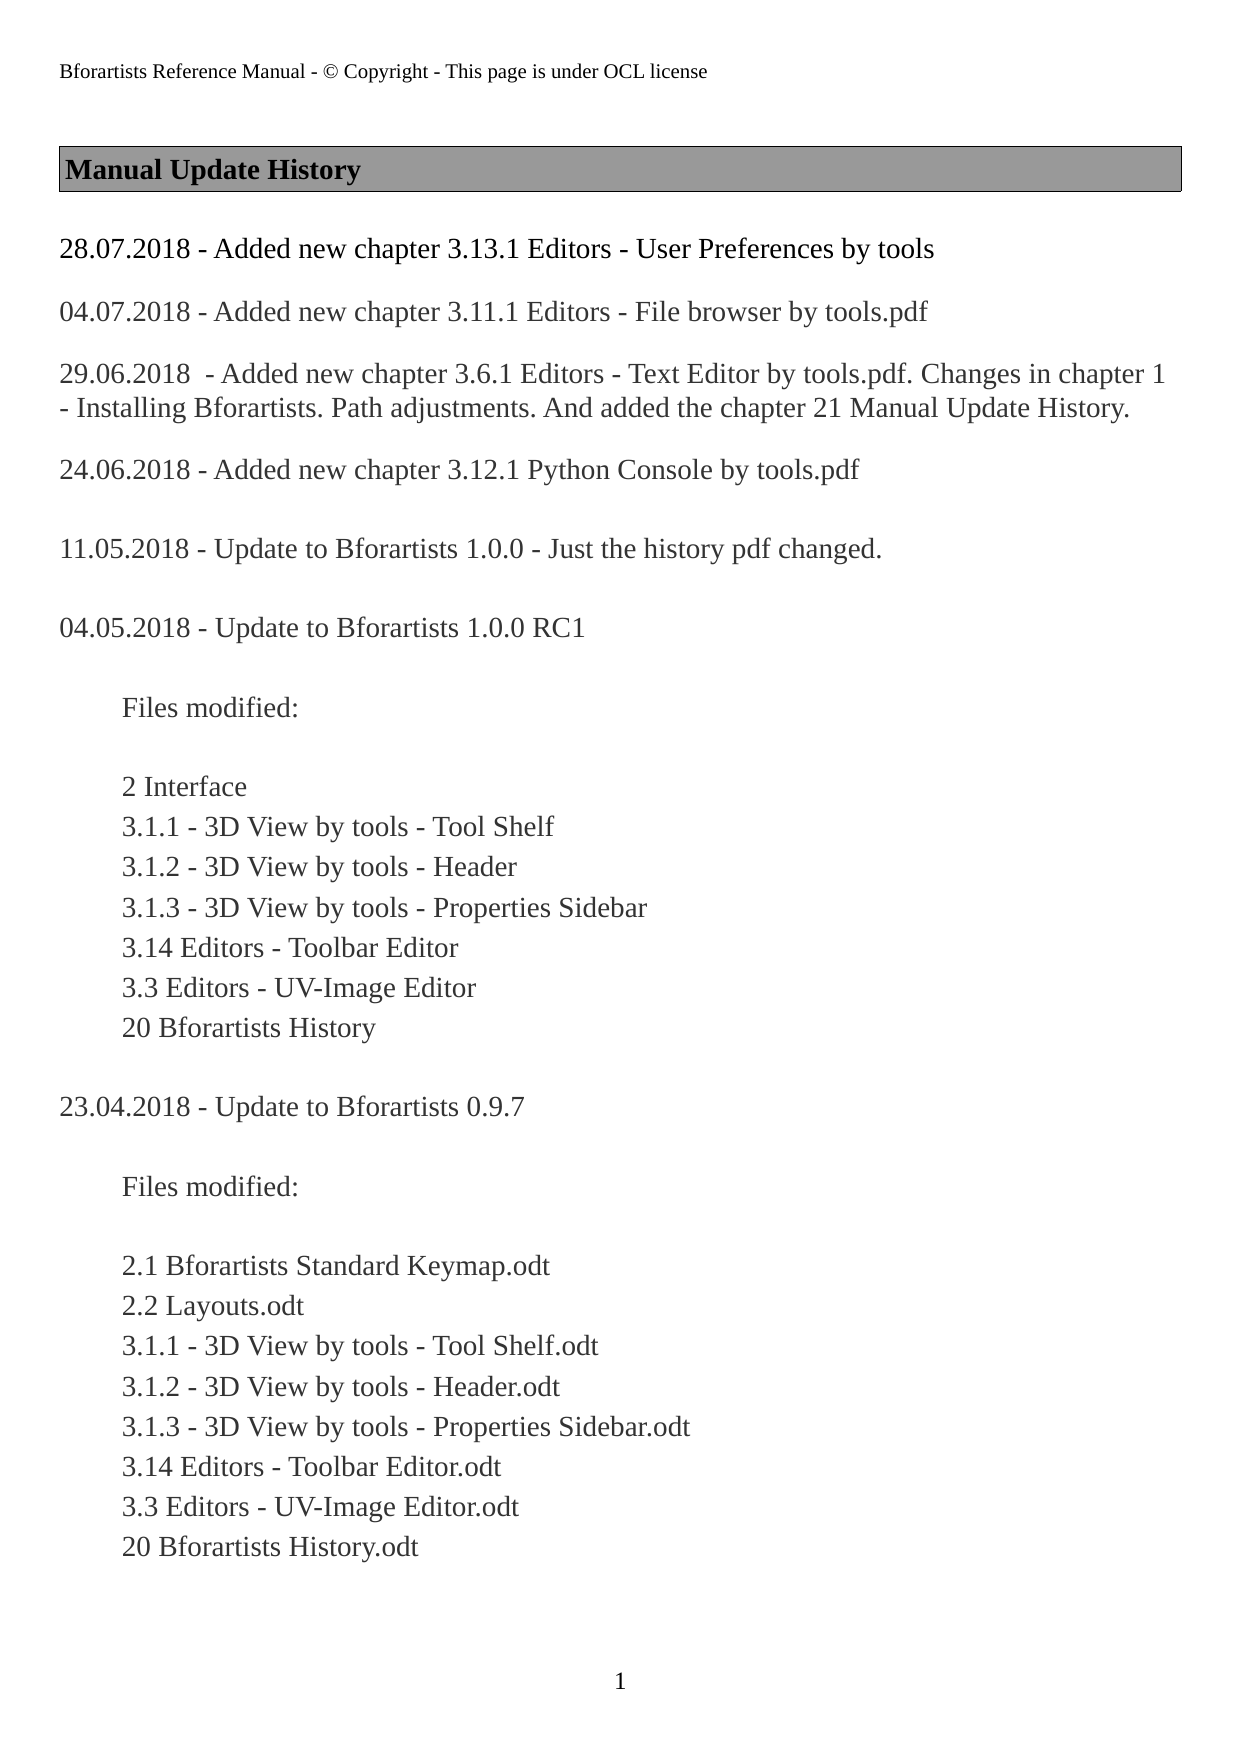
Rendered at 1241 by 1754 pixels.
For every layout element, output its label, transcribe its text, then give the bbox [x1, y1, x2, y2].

text 11.05.2018 - Update to Bforartists 1.0.0 - Just the history pdf changed. [59, 531, 1181, 565]
text 04.05.2018 - Update to Bforartists 1.0.0 RC1 [59, 611, 1181, 644]
text 2 Interface 3.1.1 - 3D View by tools - Tool Shelf 3.1.2 - 3D View by tools - Header 3.1.3 - 3D View by tools - Properties Sidebar 3.14 Editors - Toolbar Editor 3.3 Editors - UV-Image Editor 20 Bforartists History [122, 769, 1181, 1044]
table_header Manual Update History [60, 147, 1181, 191]
text 23.04.2018 - Update to Bforartists 0.9.7 [59, 1089, 1181, 1123]
text Files modified: [122, 1169, 1181, 1202]
text 04.07.2018 - Added new chapter 3.11.1 Editors - File browser by tools.pdf [59, 294, 1181, 327]
text 24.06.2018 - Added new chapter 3.12.1 Python Console by tools.pdf [59, 452, 1181, 486]
text 2.1 Bforartists Standard Keymap.odt 2.2 Layouts.odt 3.1.1 - 3D View by tools - Tool Shelf.odt 3.1.2 - 3D View by tools - Header.odt 3.1.3 - 3D View by tools - Properties Sidebar.odt 3.14 Editors - Toolbar Editor.odt 3.3 Editors - UV-Image Editor.odt 20 Bforartists History.odt [122, 1248, 1181, 1563]
text Files modified: [122, 690, 1181, 723]
text 29.06.2018 - Added new chapter 3.6.1 Editors - Text Editor by tools.pdf. Changes in chapter 1 - Installing Bforartists. Path adjustments. And added the chapter 21 Manual Update History. [59, 356, 1181, 423]
text 28.07.2018 - Added new chapter 3.13.1 Editors - User Preferences by tools [59, 232, 1181, 265]
